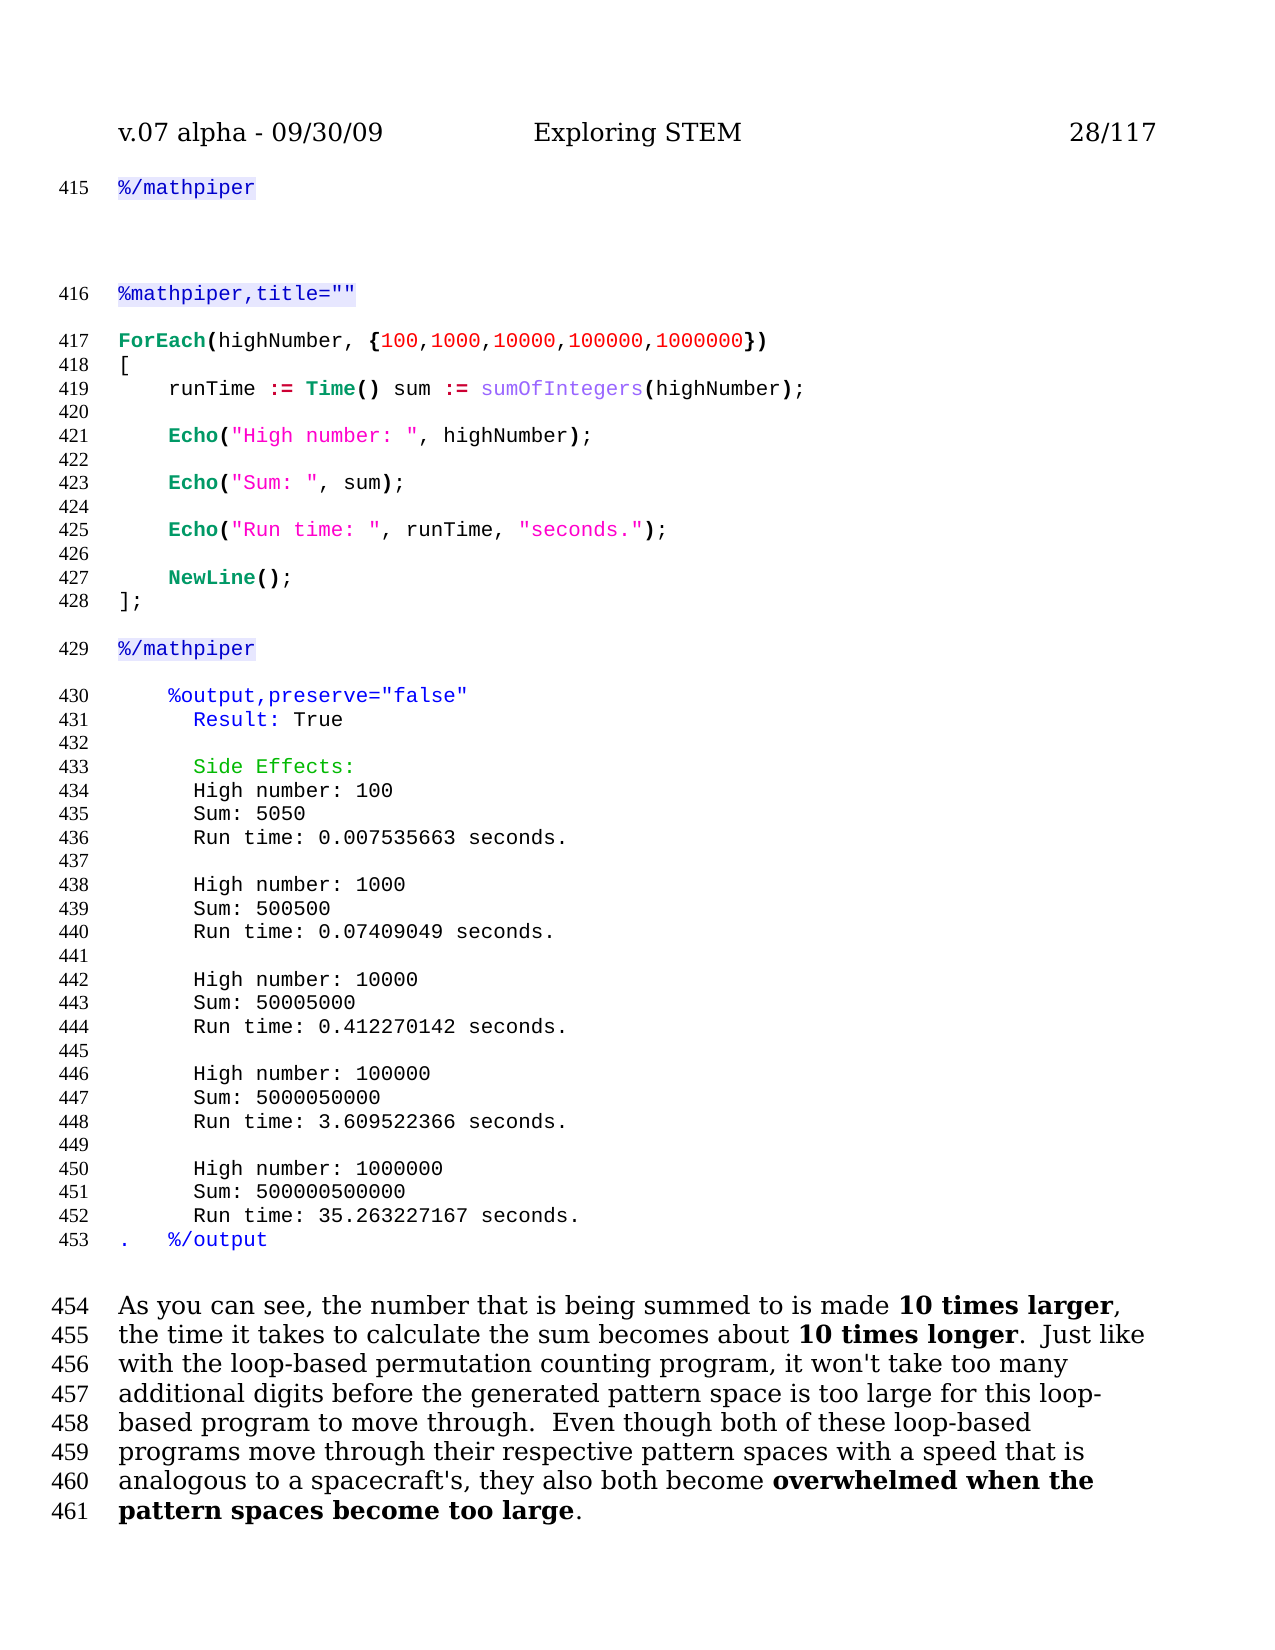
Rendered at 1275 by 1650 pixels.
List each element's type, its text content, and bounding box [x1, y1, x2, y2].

text %output,preserve="false" [118, 685, 1157, 709]
text . %/output [118, 1229, 1157, 1252]
text %mathpiper,title="" [118, 283, 1157, 307]
text ForEach(highNumber, {100,1000,10000,100000,1000000}) [118, 330, 1157, 354]
text Echo("High number: ", highNumber); [118, 425, 1157, 448]
text Run time: 0.07409049 seconds. [118, 921, 1157, 945]
text ]; [118, 590, 1157, 614]
text Echo("Sum: ", sum); [118, 472, 1157, 496]
text Sum: 5000050000 [118, 1087, 1157, 1111]
text Sum: 500000500000 [118, 1182, 1157, 1205]
text Run time: 0.007535663 seconds. [118, 827, 1157, 851]
text Run time: 3.609522366 seconds. [118, 1111, 1157, 1134]
text High number: 1000000 [118, 1158, 1157, 1182]
text High number: 10000 [118, 969, 1157, 992]
text Sum: 5050 [118, 803, 1157, 827]
text runTime := Time() sum := sumOfIntegers(highNumber); [118, 378, 1157, 401]
text NewLine(); [118, 567, 1157, 590]
text High number: 100 [118, 779, 1157, 803]
text [ [118, 354, 1157, 378]
text Echo("Run time: ", runTime, "seconds."); [118, 519, 1157, 543]
text Result: True [118, 709, 1157, 732]
text Sum: 500500 [118, 898, 1157, 921]
text %/mathpiper [118, 177, 1157, 200]
text Side Effects: [118, 756, 1157, 779]
text High number: 100000 [118, 1063, 1157, 1087]
text Run time: 35.263227167 seconds. [118, 1205, 1157, 1229]
text As you can see, the number that is being summed to is made 10 times larger, the time it takes to calculate the sum becomes about 10 times longer. Just like with the loop-based permutation counting program, it won't take too many additional digits before the generated pattern space is too large for this loop-based program to move through. Even though both of these loop-based programs move through their respective pattern spaces with a speed that is analogous to a spacecraft's, they also both become overwhelmed when the pattern spaces become too large. [118, 1291, 1157, 1525]
text Run time: 0.412270142 seconds. [118, 1016, 1157, 1040]
text %/mathpiper [118, 638, 1157, 661]
text High number: 1000 [118, 874, 1157, 898]
text Sum: 50005000 [118, 992, 1157, 1016]
